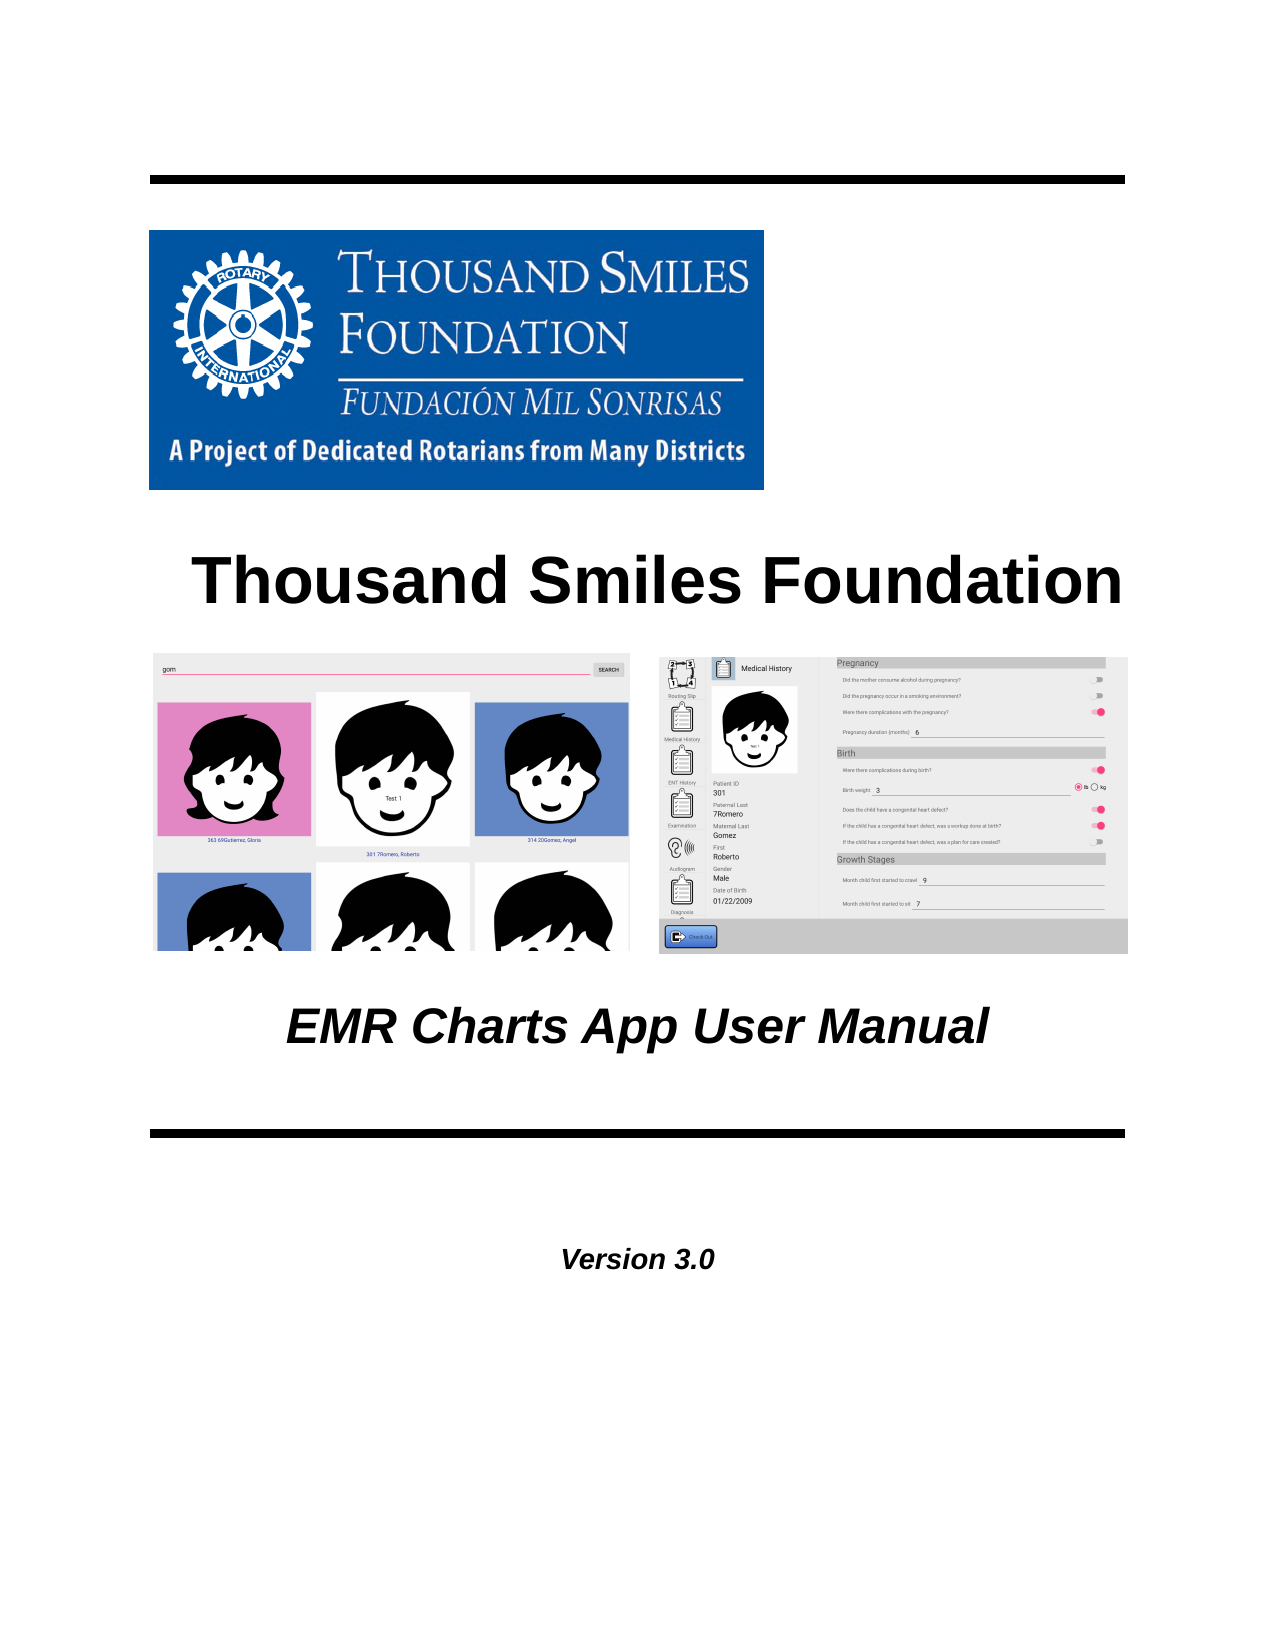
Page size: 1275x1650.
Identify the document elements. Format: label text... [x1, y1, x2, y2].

subtitle EMR Charts App User Manual [150, 996, 1125, 1054]
subtitle Version 3.0 [150, 1242, 1125, 1276]
picture [149, 230, 764, 490]
picture [153, 653, 630, 951]
picture [659, 657, 1128, 954]
subtitle Thousand Smiles Foundation [150, 541, 1125, 618]
